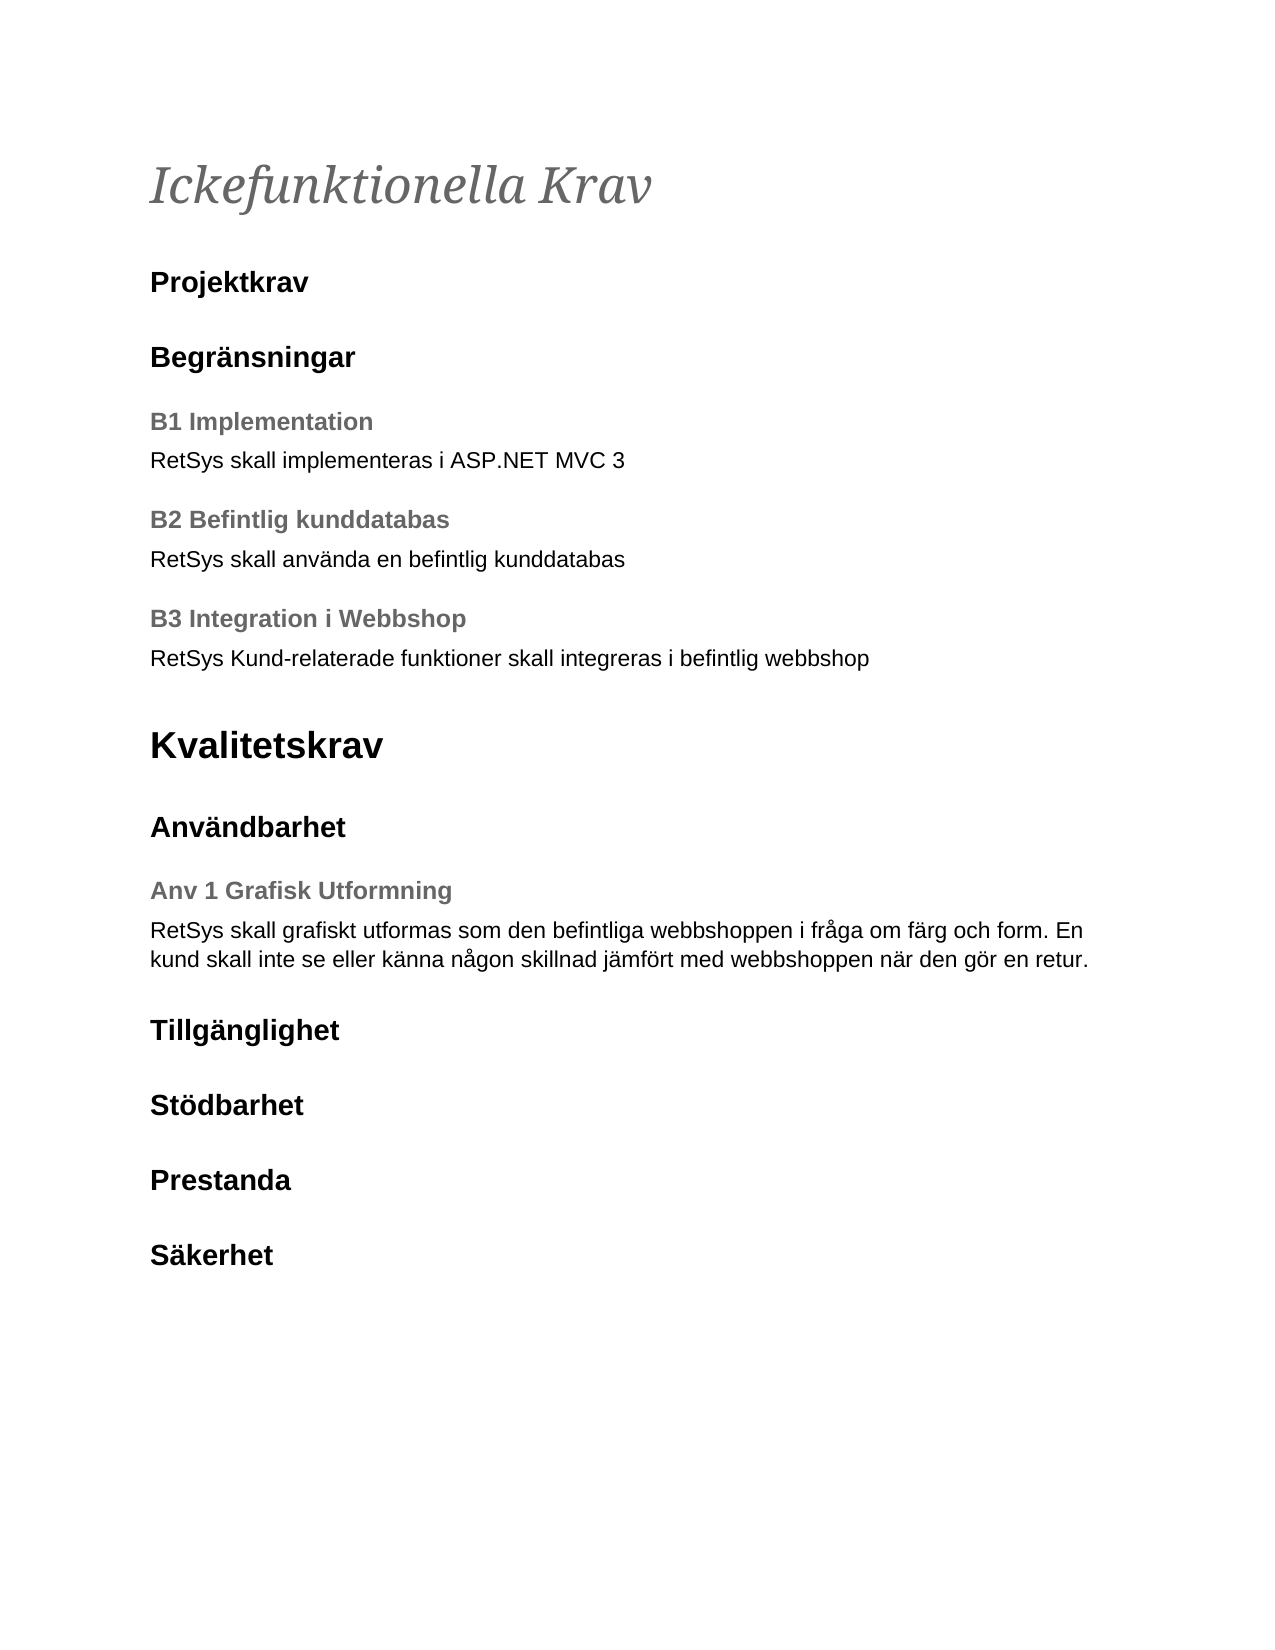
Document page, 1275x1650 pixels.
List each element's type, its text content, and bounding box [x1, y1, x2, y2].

subtitle Användbarhet [150, 811, 1125, 843]
subtitle B1 Implementation [150, 407, 1125, 435]
text RetSys skall implementeras i ASP.NET MVC 3 [150, 448, 1125, 473]
subtitle Ickefunktionella Krav [150, 150, 1125, 218]
subtitle Stödbarhet [150, 1089, 1125, 1121]
subtitle B2 Befintlig kunddatabas [150, 506, 1125, 534]
subtitle Tillgänglighet [150, 1014, 1125, 1046]
subtitle Begränsningar [150, 341, 1125, 373]
subtitle Säkerhet [150, 1238, 1125, 1271]
subtitle Anv 1 Grafisk Utformning [150, 877, 1125, 905]
subtitle B3 Integration i Webbshop [150, 605, 1125, 633]
subtitle Projektkrav [150, 266, 1125, 298]
text RetSys skall använda en befintlig kunddatabas [150, 547, 1125, 572]
subtitle Kvalitetskrav [150, 725, 1125, 767]
text RetSys skall grafiskt utformas som den befintliga webbshoppen i fråga om färg och form. En kund skall inte se eller känna någon skillnad jämfört med webbshoppen när den gör en retur. [150, 918, 1125, 973]
text RetSys Kund-relaterade funktioner skall integreras i befintlig webbshop [150, 646, 1125, 671]
subtitle Prestanda [150, 1164, 1125, 1196]
